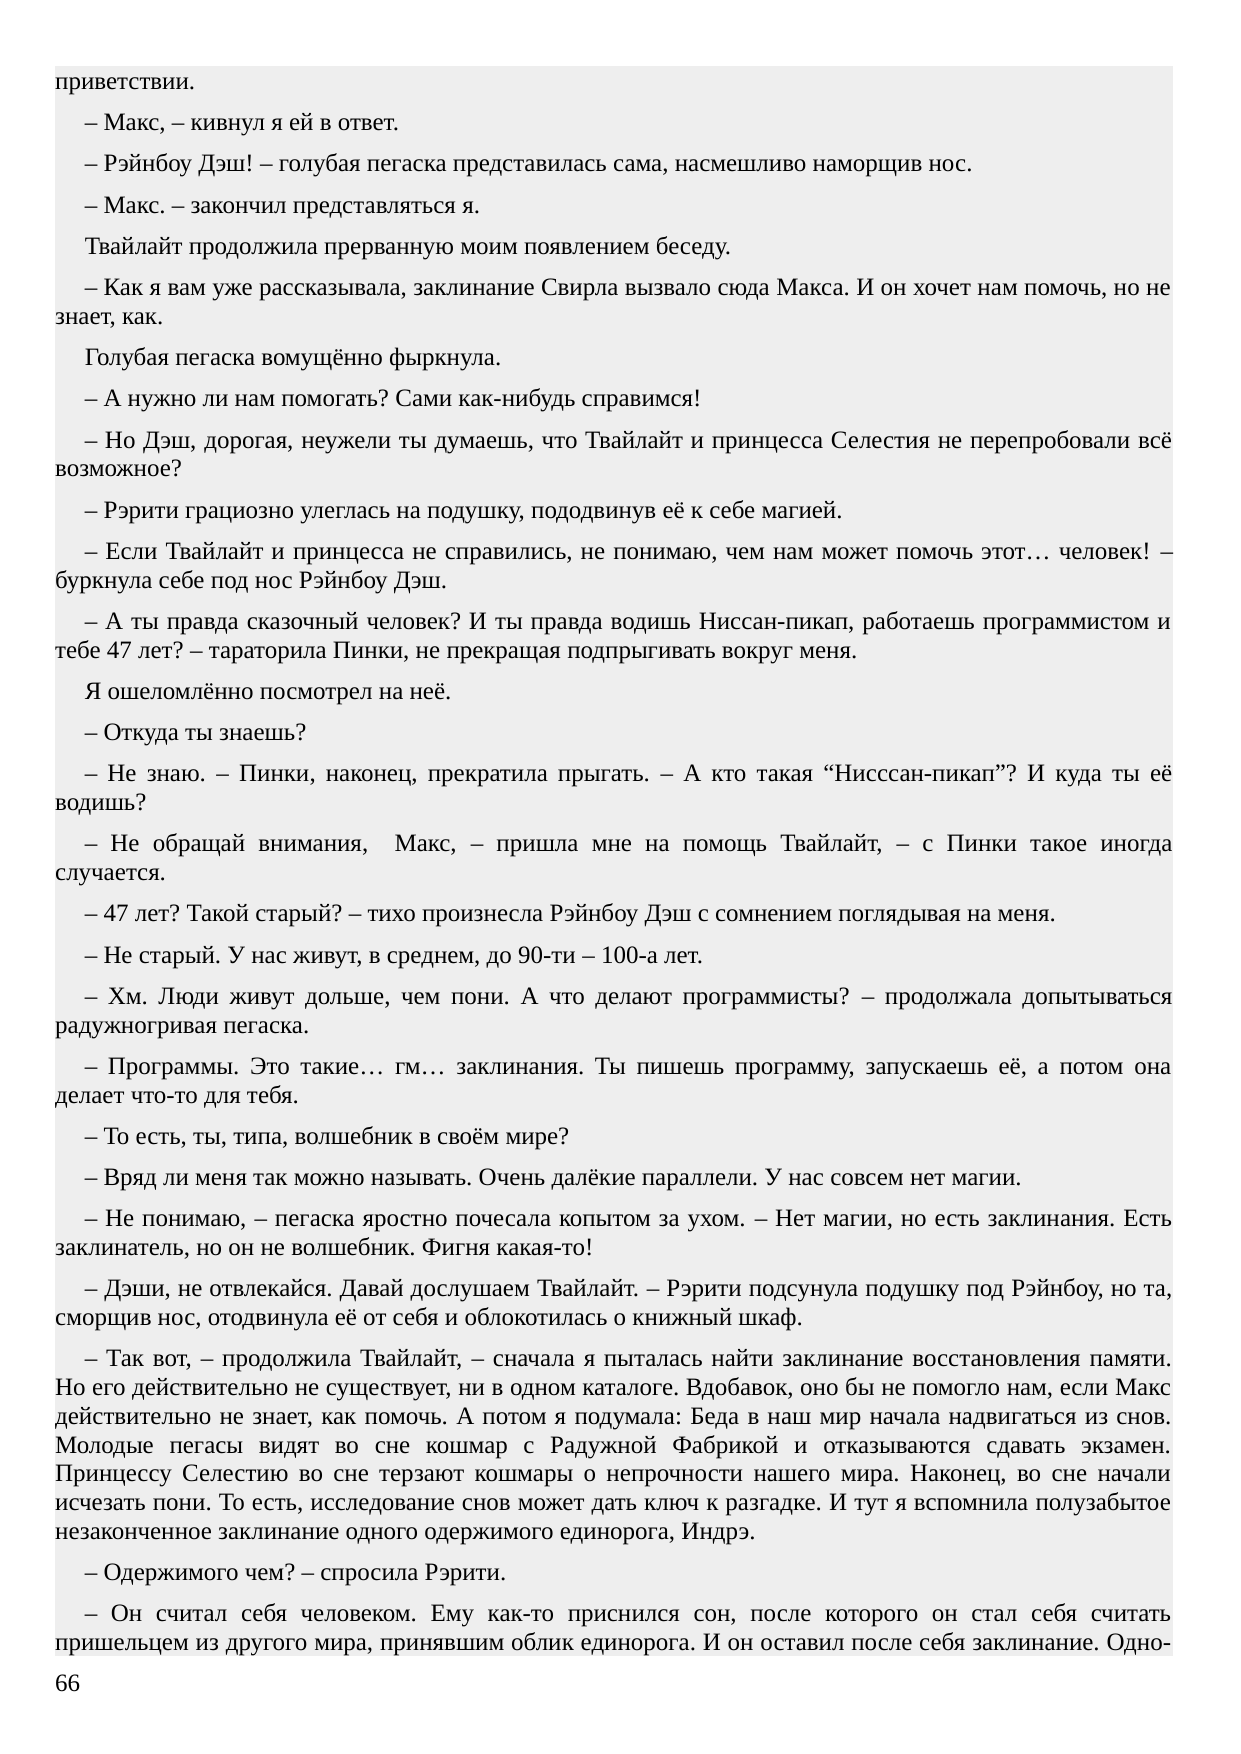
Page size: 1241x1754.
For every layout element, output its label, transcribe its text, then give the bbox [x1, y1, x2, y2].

text – Рэрити грациозно улеглась на подушку, пододвинув её к себе магией. [55, 495, 1173, 523]
text Голубая пегаска вомущённо фыркнула. [55, 342, 1173, 371]
text – Дэши, не отвлекайся. Давай дослушаем Твайлайт. – Рэрити подсунула подушку под Рэйнбоу, но та, сморщив нос, отодвинула её от себя и облокотилась о книжный шкаф. [55, 1273, 1173, 1331]
text – Если Твайлайт и принцесса не справились, не понимаю, чем нам может помочь этот… человек! – буркнула себе под нос Рэйнбоу Дэш. [55, 536, 1173, 593]
text – 47 лет? Такой старый? – тихо произнесла Рэйнбоу Дэш с сомнением поглядывая на меня. [55, 898, 1173, 927]
text – А нужно ли нам помогать? Сами как-нибудь справимся! [55, 383, 1173, 412]
text – Как я вам уже рассказывала, заклинание Свирла вызвало сюда Макса. И он хочет нам помочь, но не знает, как. [55, 272, 1173, 330]
text – Хм. Люди живут дольше, чем пони. А что делают программисты? – продолжала допытываться радужногривая пегаска. [55, 981, 1173, 1038]
text – Не старый. У нас живут, в среднем, до 90-ти – 100-а лет. [55, 940, 1173, 968]
text – Программы. Это такие… гм… заклинания. Ты пишешь программу, запускаешь её, а потом она делает что-то для тебя. [55, 1051, 1173, 1108]
text – Одержимого чем? – спросила Рэрити. [55, 1557, 1173, 1586]
text – Он считал себя человеком. Ему как-то приснился сон, после которого он стал себя считать пришельцем из другого мира, принявшим облик единорога. И он оставил после себя заклинание. Одно- [55, 1598, 1173, 1656]
text – Не обращай внимания, Макс, – пришла мне на помощь Твайлайт, – с Пинки такое иногда случается. [55, 828, 1173, 886]
text – Рэйнбоу Дэш! – голубая пегаска представилась сама, насмешливо наморщив нос. [55, 148, 1173, 177]
text – Макс. – закончил представляться я. [55, 190, 1173, 218]
text – Макс, – кивнул я ей в ответ. [55, 107, 1173, 136]
text Я ошеломлённо посмотрел на неё. [55, 676, 1173, 705]
text – А ты правда сказочный человек? И ты правда водишь Ниссан-пикап, работаешь программистом и тебе 47 лет? – тараторила Пинки, не прекращая подпрыгивать вокруг меня. [55, 606, 1173, 663]
text приветствии. [55, 66, 1173, 95]
text – Вряд ли меня так можно называть. Очень далёкие параллели. У нас совсем нет магии. [55, 1162, 1173, 1191]
text – Откуда ты знаешь? [55, 717, 1173, 746]
text – Но Дэш, дорогая, неужели ты думаешь, что Твайлайт и принцесса Селестия не перепробовали всё возможное? [55, 425, 1173, 482]
text Твайлайт продолжила прерванную моим появлением беседу. [55, 231, 1173, 260]
text – Так вот, – продолжила Твайлайт, – сначала я пыталась найти заклинание восстановления памяти. Но его действительно не существует, ни в одном каталоге. Вдобавок, оно бы не помогло нам, если Макс действительно не знает, как помочь. А потом я подумала: Беда в наш мир начала надвигаться из снов. Молодые пегасы видят во сне кошмар с Радужной Фабрикой и отказываются сдавать экзамен. Принцессу Селестию во сне терзают кошмары о непрочности нашего мира. Наконец, во сне начали исчезать пони. То есть, исследование снов может дать ключ к разгадке. И тут я вспомнила полузабытое незаконченное заклинание одного одержимого единорога, Индрэ. [55, 1343, 1173, 1545]
text – Не знаю. – Пинки, наконец, прекратила прыгать. – А кто такая “Нисссан-пикап”? И куда ты её водишь? [55, 758, 1173, 816]
text – То есть, ты, типа, волшебник в своём мире? [55, 1121, 1173, 1150]
text – Не понимаю, – пегаска яростно почесала копытом за ухом. – Нет магии, но есть заклинания. Есть заклинатель, но он не волшебник. Фигня какая-то! [55, 1203, 1173, 1261]
